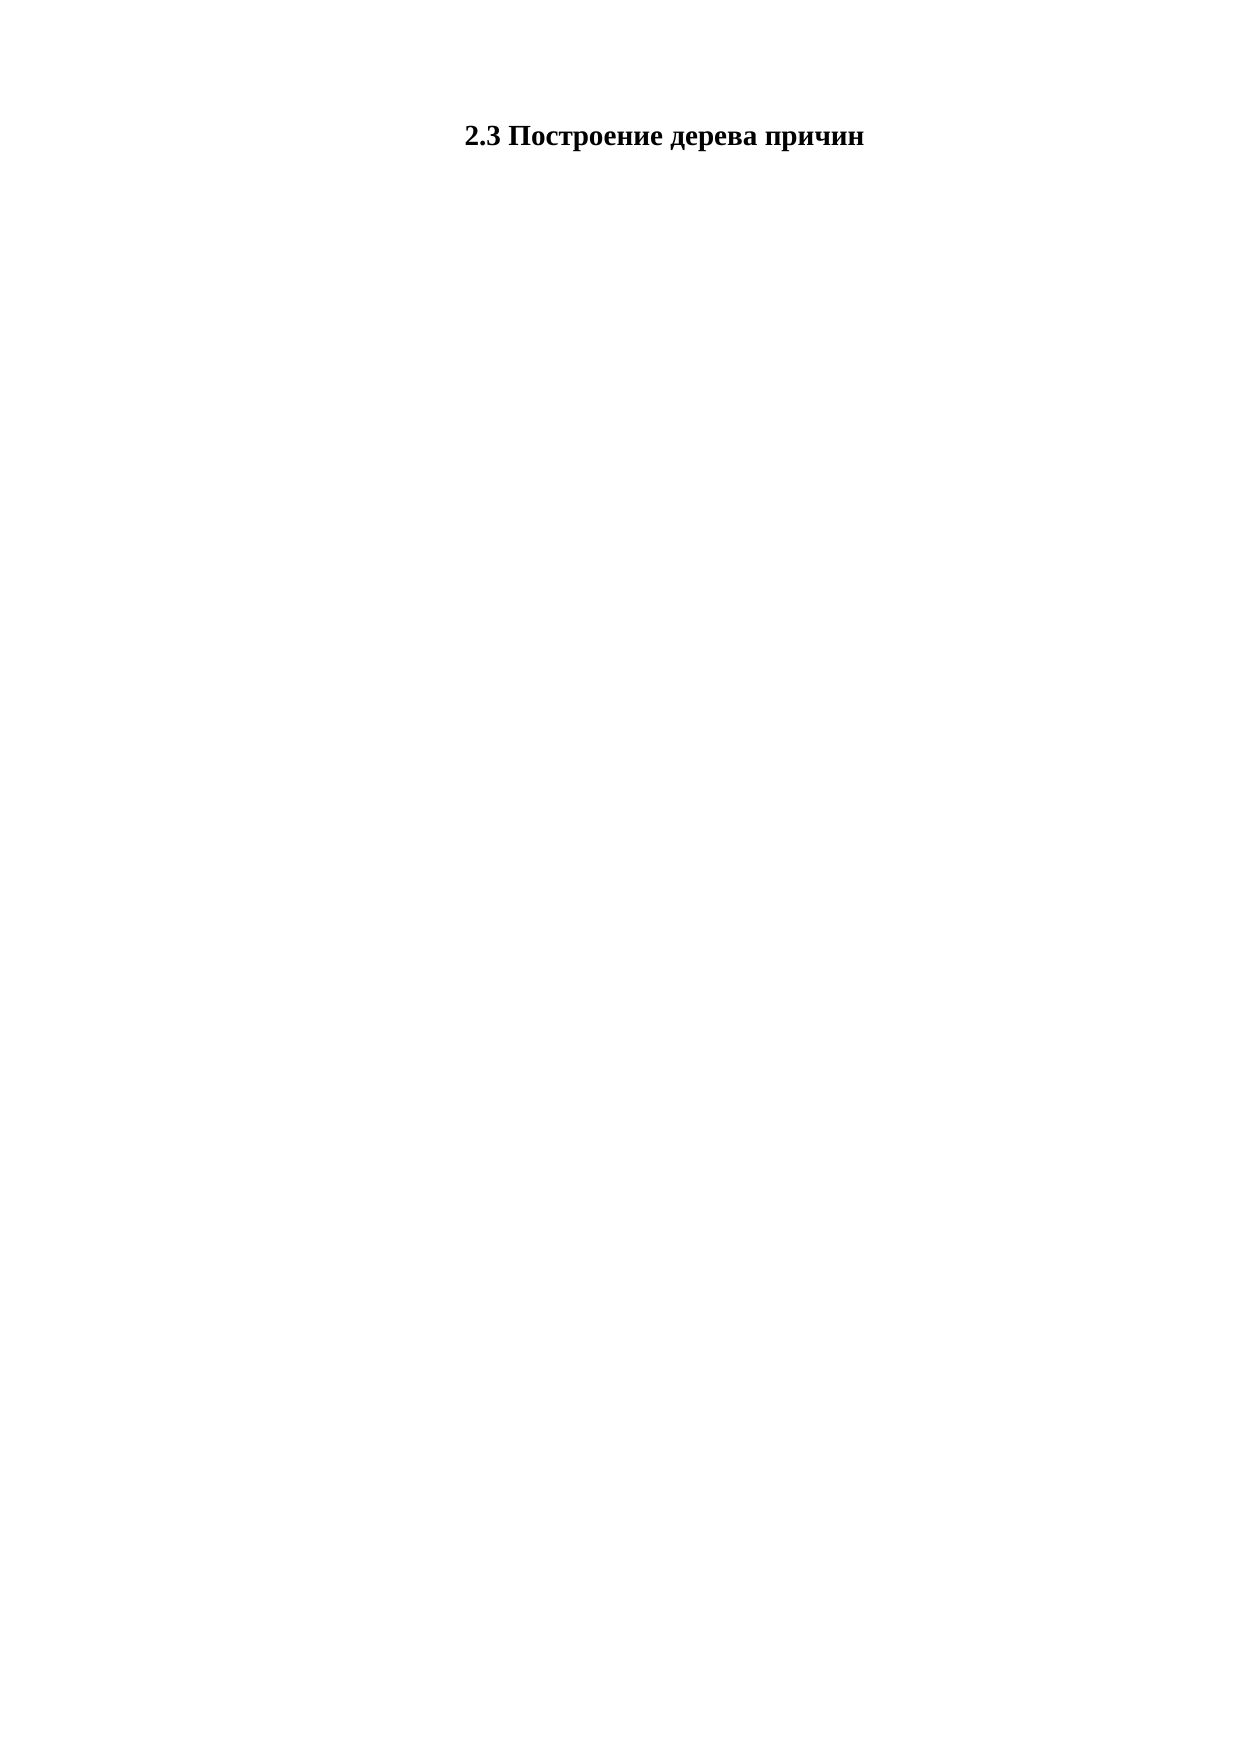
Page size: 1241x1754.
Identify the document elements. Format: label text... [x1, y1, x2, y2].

subtitle 2.3 Построение дерева причин [177, 118, 1152, 152]
